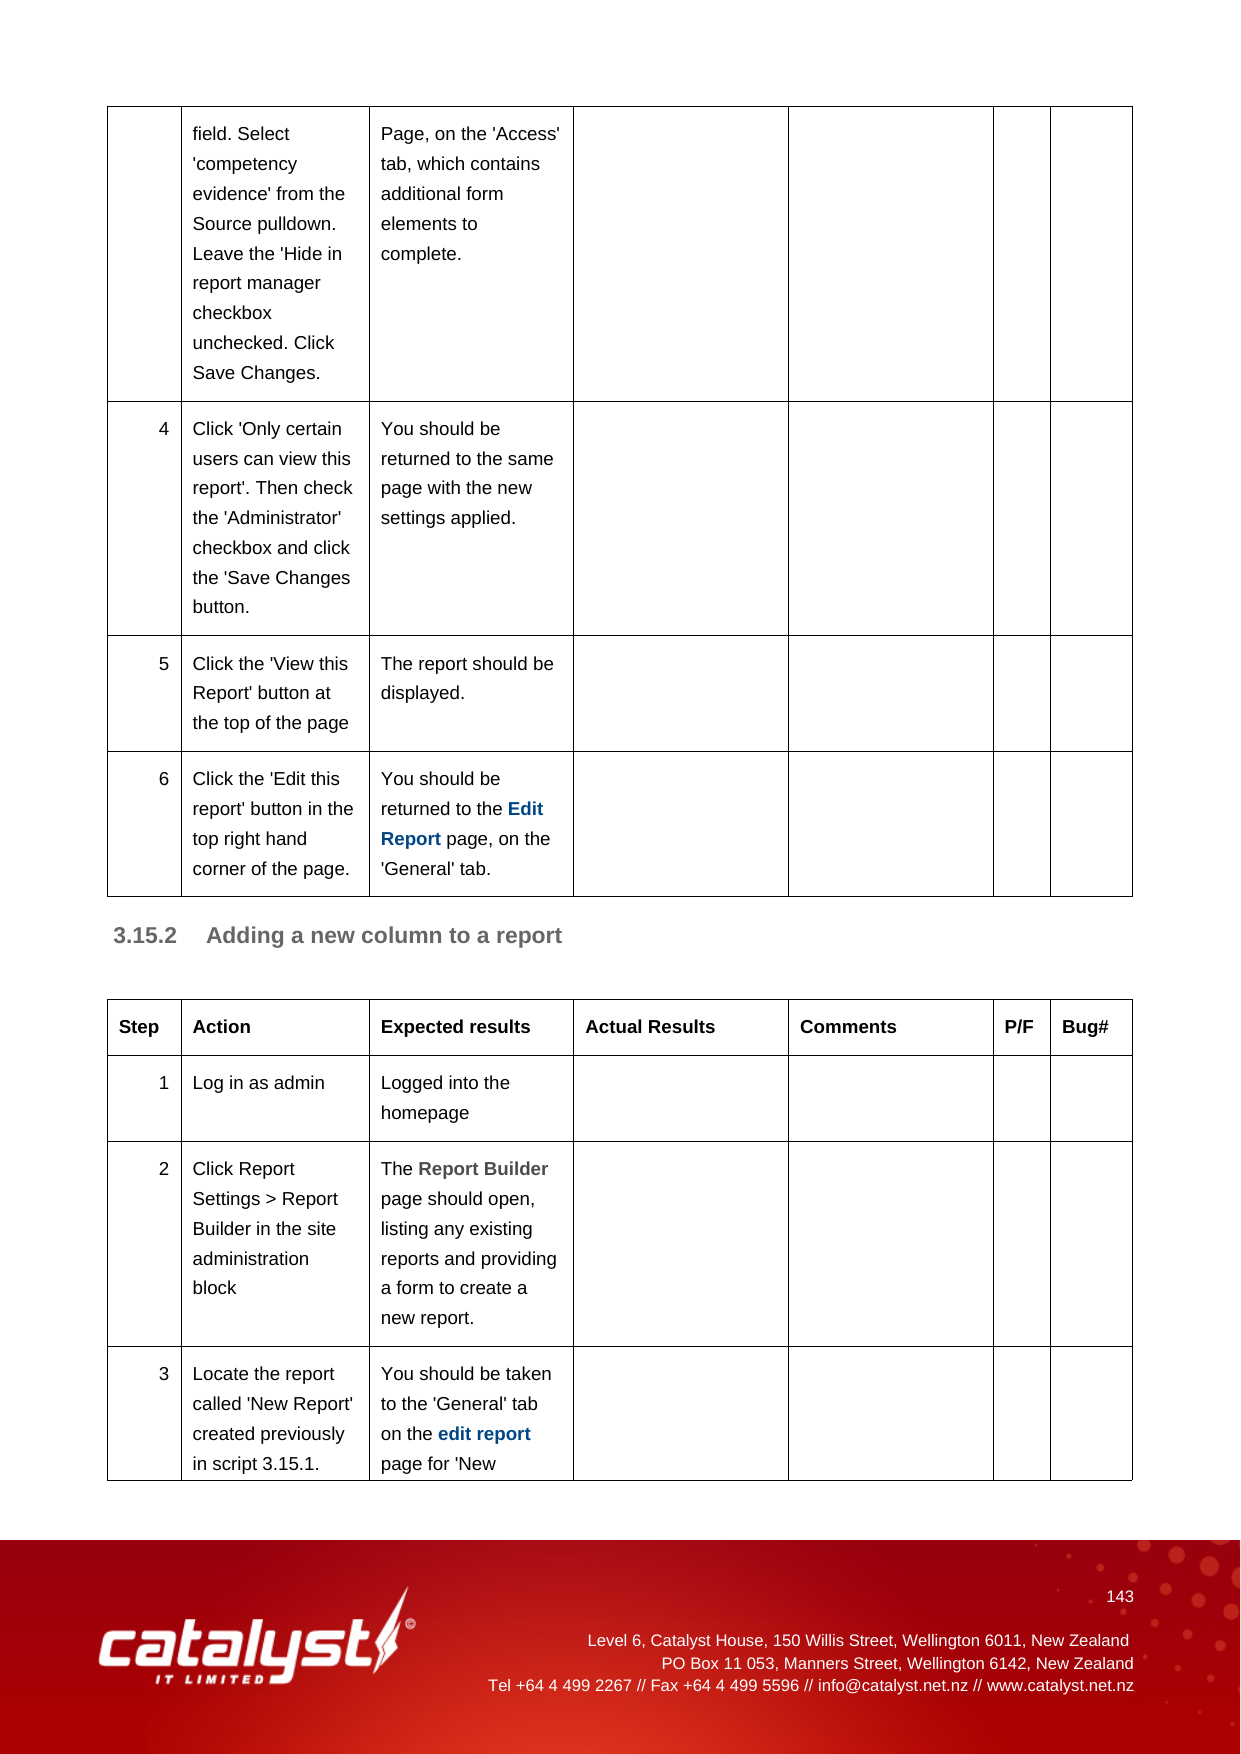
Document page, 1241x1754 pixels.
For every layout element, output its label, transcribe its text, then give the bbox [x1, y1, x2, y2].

table_cell Click 'Only certain users can view this report'. Then check the 'Administrator' checkbox and click the 'Save Changes button. [182, 402, 369, 635]
table_cell [789, 1142, 993, 1346]
table_cell [789, 1347, 993, 1480]
table_cell 1 [108, 1056, 181, 1141]
table_cell Logged into the homepage [370, 1056, 573, 1141]
picture [0, 1540, 1241, 1754]
table_cell [1051, 752, 1132, 896]
table_cell 5 [108, 636, 181, 751]
table_cell You should be taken to the 'General' tab on the edit report page for 'New [370, 1347, 573, 1480]
table_header Action [182, 1000, 369, 1055]
table_cell Click the 'Edit this report' button in the top right hand corner of the page. [182, 752, 369, 896]
table_header Bug# [1051, 1000, 1132, 1055]
table_cell [994, 1142, 1050, 1346]
table_cell You should be returned to the Edit Report page, on the 'General' tab. [370, 752, 573, 896]
table_cell [1051, 107, 1132, 401]
table_cell [994, 752, 1050, 896]
table_cell [994, 1056, 1050, 1141]
table_header Actual Results [574, 1000, 788, 1055]
table_cell Click Report Settings > Report Builder in the site administration block [182, 1142, 369, 1346]
table_cell [789, 107, 993, 401]
table_cell [574, 1142, 788, 1346]
table_cell [1051, 402, 1132, 635]
table_cell You should be returned to the same page with the new settings applied. [370, 402, 573, 635]
table_cell [994, 107, 1050, 401]
table_cell 2 [108, 1142, 181, 1346]
table_cell [108, 107, 181, 401]
table_cell [994, 636, 1050, 751]
table_cell [994, 1347, 1050, 1480]
subtitle Adding a new column to a report [107, 923, 1103, 949]
table_cell [994, 402, 1050, 635]
table_cell The report should be displayed. [370, 636, 573, 751]
table_cell [1051, 1056, 1132, 1141]
table_cell 6 [108, 752, 181, 896]
table_cell [1051, 1142, 1132, 1346]
table_cell Log in as admin [182, 1056, 369, 1141]
table_cell Locate the report called 'New Report' created previously in script 3.15.1. [182, 1347, 369, 1480]
table_cell [1051, 1347, 1132, 1480]
table_header Step [108, 1000, 181, 1055]
table_cell Page, on the 'Access' tab, which contains additional form elements to complete. [370, 107, 573, 401]
table_cell 4 [108, 402, 181, 635]
table_cell [574, 1347, 788, 1480]
table_cell [789, 1056, 993, 1141]
table_header P/F [994, 1000, 1050, 1055]
table_cell 3 [108, 1347, 181, 1480]
table_cell [574, 636, 788, 751]
table_cell [574, 752, 788, 896]
table_cell [1051, 636, 1132, 751]
table_cell [789, 752, 993, 896]
table_cell [789, 402, 993, 635]
table_cell [789, 636, 993, 751]
table_cell [574, 1056, 788, 1141]
table_header Expected results [370, 1000, 573, 1055]
table_cell The Report Builder page should open, listing any existing reports and providing a form to create a new report. [370, 1142, 573, 1346]
table_header Comments [789, 1000, 993, 1055]
table_cell Click the 'View this Report' button at the top of the page [182, 636, 369, 751]
table_cell [574, 107, 788, 401]
table_cell [574, 402, 788, 635]
table_cell field. Select 'competency evidence' from the Source pulldown. Leave the 'Hide in report manager checkbox unchecked. Click Save Changes. [182, 107, 369, 401]
